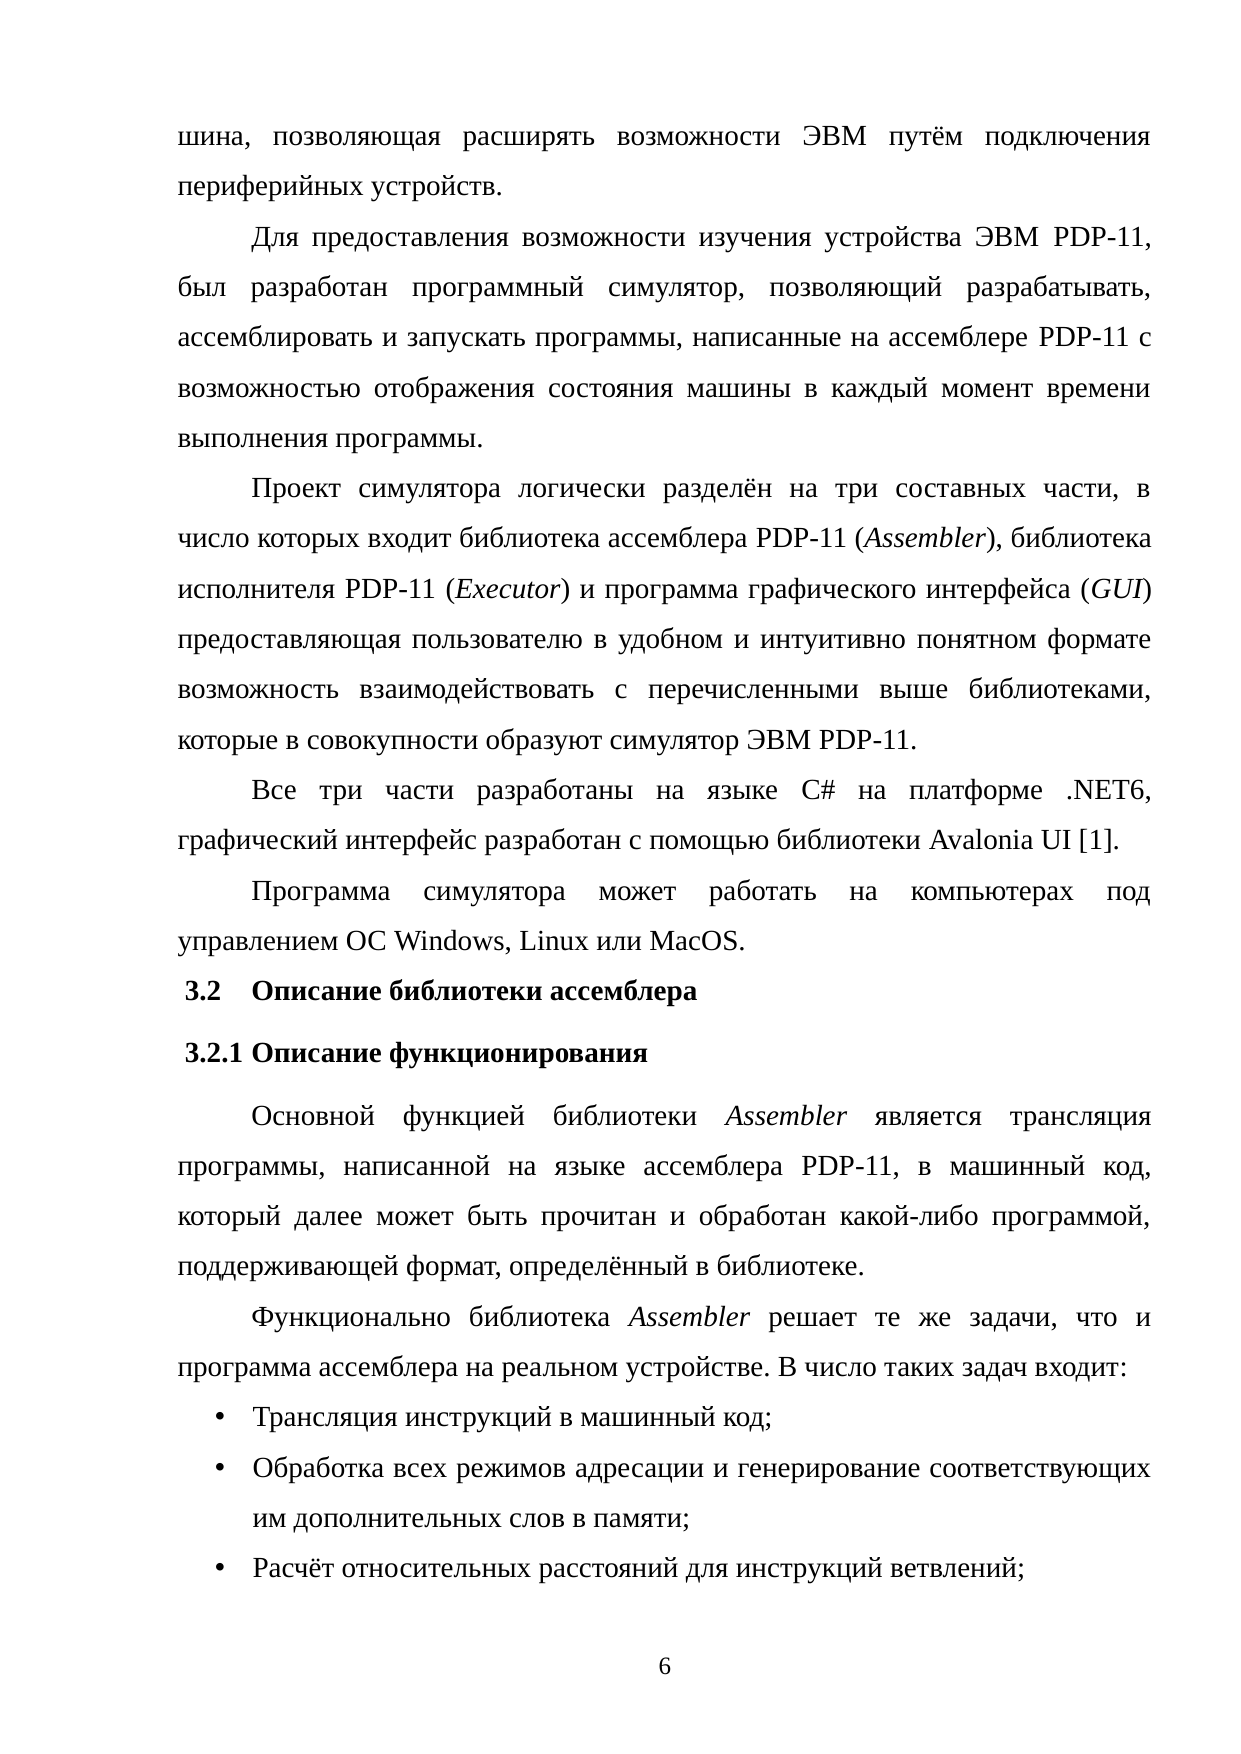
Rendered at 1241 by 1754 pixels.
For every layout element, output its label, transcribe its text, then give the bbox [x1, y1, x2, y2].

text Все три части разработаны на языке C# на платформе .NET6, графический интерфейс разработан с помощью библиотеки Avalonia UI [1]. [177, 772, 1152, 856]
text Для предоставления возможности изучения устройства ЭВМ PDP-11, был разработан программный симулятор, позволяющий разрабатывать, ассемблировать и запускать программы, написанные на ассемблере PDP-11 с возможностью отображения состояния машины в каждый момент времени выполнения программы. [177, 219, 1152, 453]
text Проект симулятора логически разделён на три составных части, в число которых входит библиотека ассемблера PDP-11 (Assembler), библиотека исполнителя PDP-11 (Executor) и программа графического интерфейса (GUI) предоставляющая пользователю в удобном и интуитивно понятном формате возможность взаимодействовать с перечисленными выше библиотеками, которые в совокупности образуют симулятор ЭВМ PDP-11. [177, 470, 1152, 755]
text Программа симулятора может работать на компьютерах под управлением ОС Windows, Linux или MacOS. [177, 873, 1152, 957]
subtitle Описание функционирования [177, 1036, 1152, 1069]
list Трансляция инструкций в машинный код; [215, 1399, 1152, 1433]
text шина, позволяющая расширять возможности ЭВМ путём подключения периферийных устройств. [177, 118, 1152, 202]
text Функционально библиотека Assembler решает те же задачи, что и программа ассемблера на реальном устройстве. В число таких задач входит: [177, 1299, 1152, 1383]
subtitle Описание библиотеки ассемблера [177, 973, 1152, 1007]
text Основной функцией библиотеки Assembler является трансляция программы, написанной на языке ассемблера PDP-11, в машинный код, который далее может быть прочитан и обработан какой-либо программой, поддерживающей формат, определённый в библиотеке. [177, 1098, 1152, 1282]
list Обработка всех режимов адресации и генерирование соответствующих им дополнительных слов в памяти; [215, 1450, 1152, 1534]
list Расчёт относительных расстояний для инструкций ветвлений; [215, 1551, 1152, 1584]
